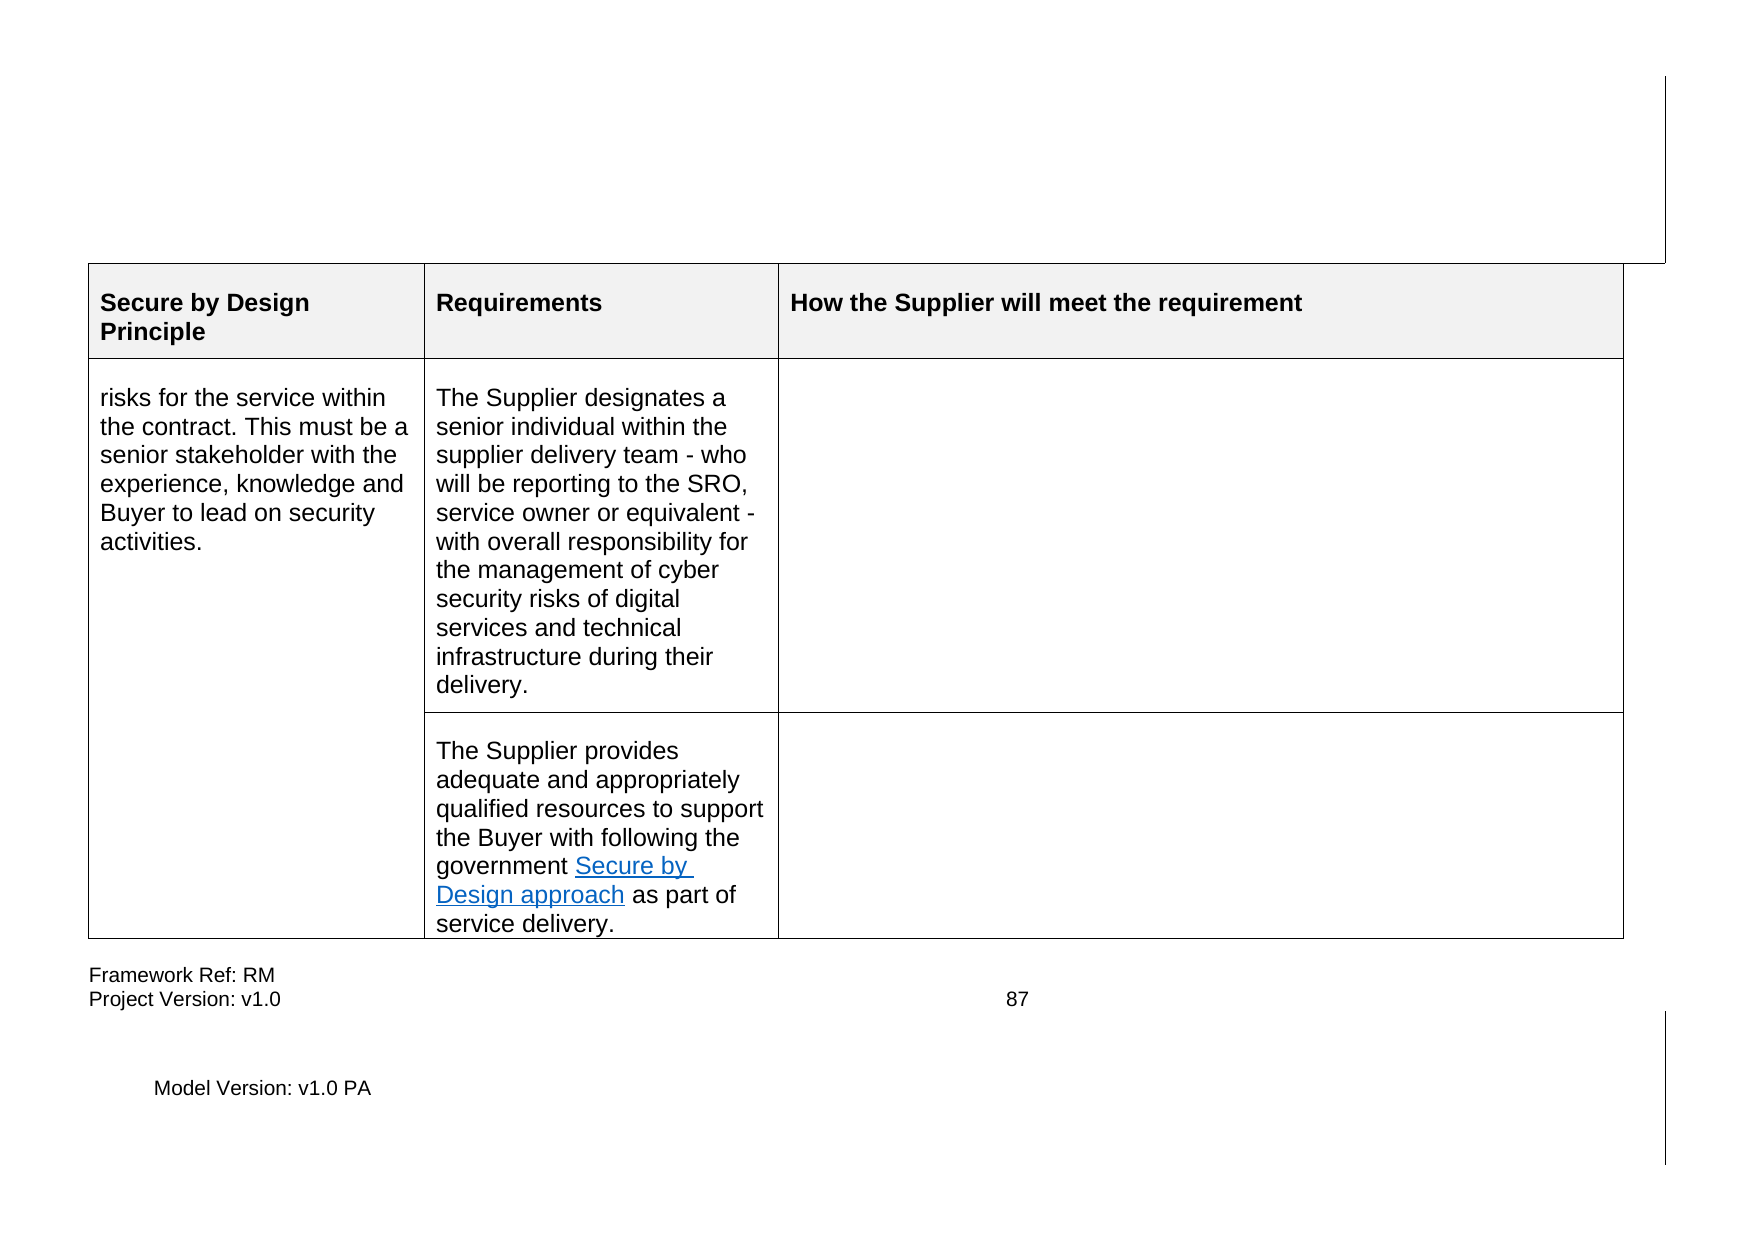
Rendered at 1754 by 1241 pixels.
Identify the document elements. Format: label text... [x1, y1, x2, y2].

table_cell The Supplier designates a senior individual within the supplier delivery team - who will be reporting to the SRO, service owner or equivalent - with overall responsibility for the management of cyber security risks of digital services and technical infrastructure during their delivery. [425, 359, 778, 712]
table_header Secure by Design Principle [89, 264, 424, 358]
table_cell [779, 713, 1623, 938]
table_cell [779, 359, 1623, 712]
table_header Requirements [425, 264, 778, 358]
table_cell risks for the service within the contract. This must be a senior stakeholder with the experience, knowledge and Buyer to lead on security activities. [89, 359, 424, 938]
table_header How the Supplier will meet the requirement [779, 264, 1623, 358]
table_cell The Supplier provides adequate and appropriately qualified resources to support the Buyer with following the government Secure by Design approach as part of service delivery. [425, 713, 778, 938]
